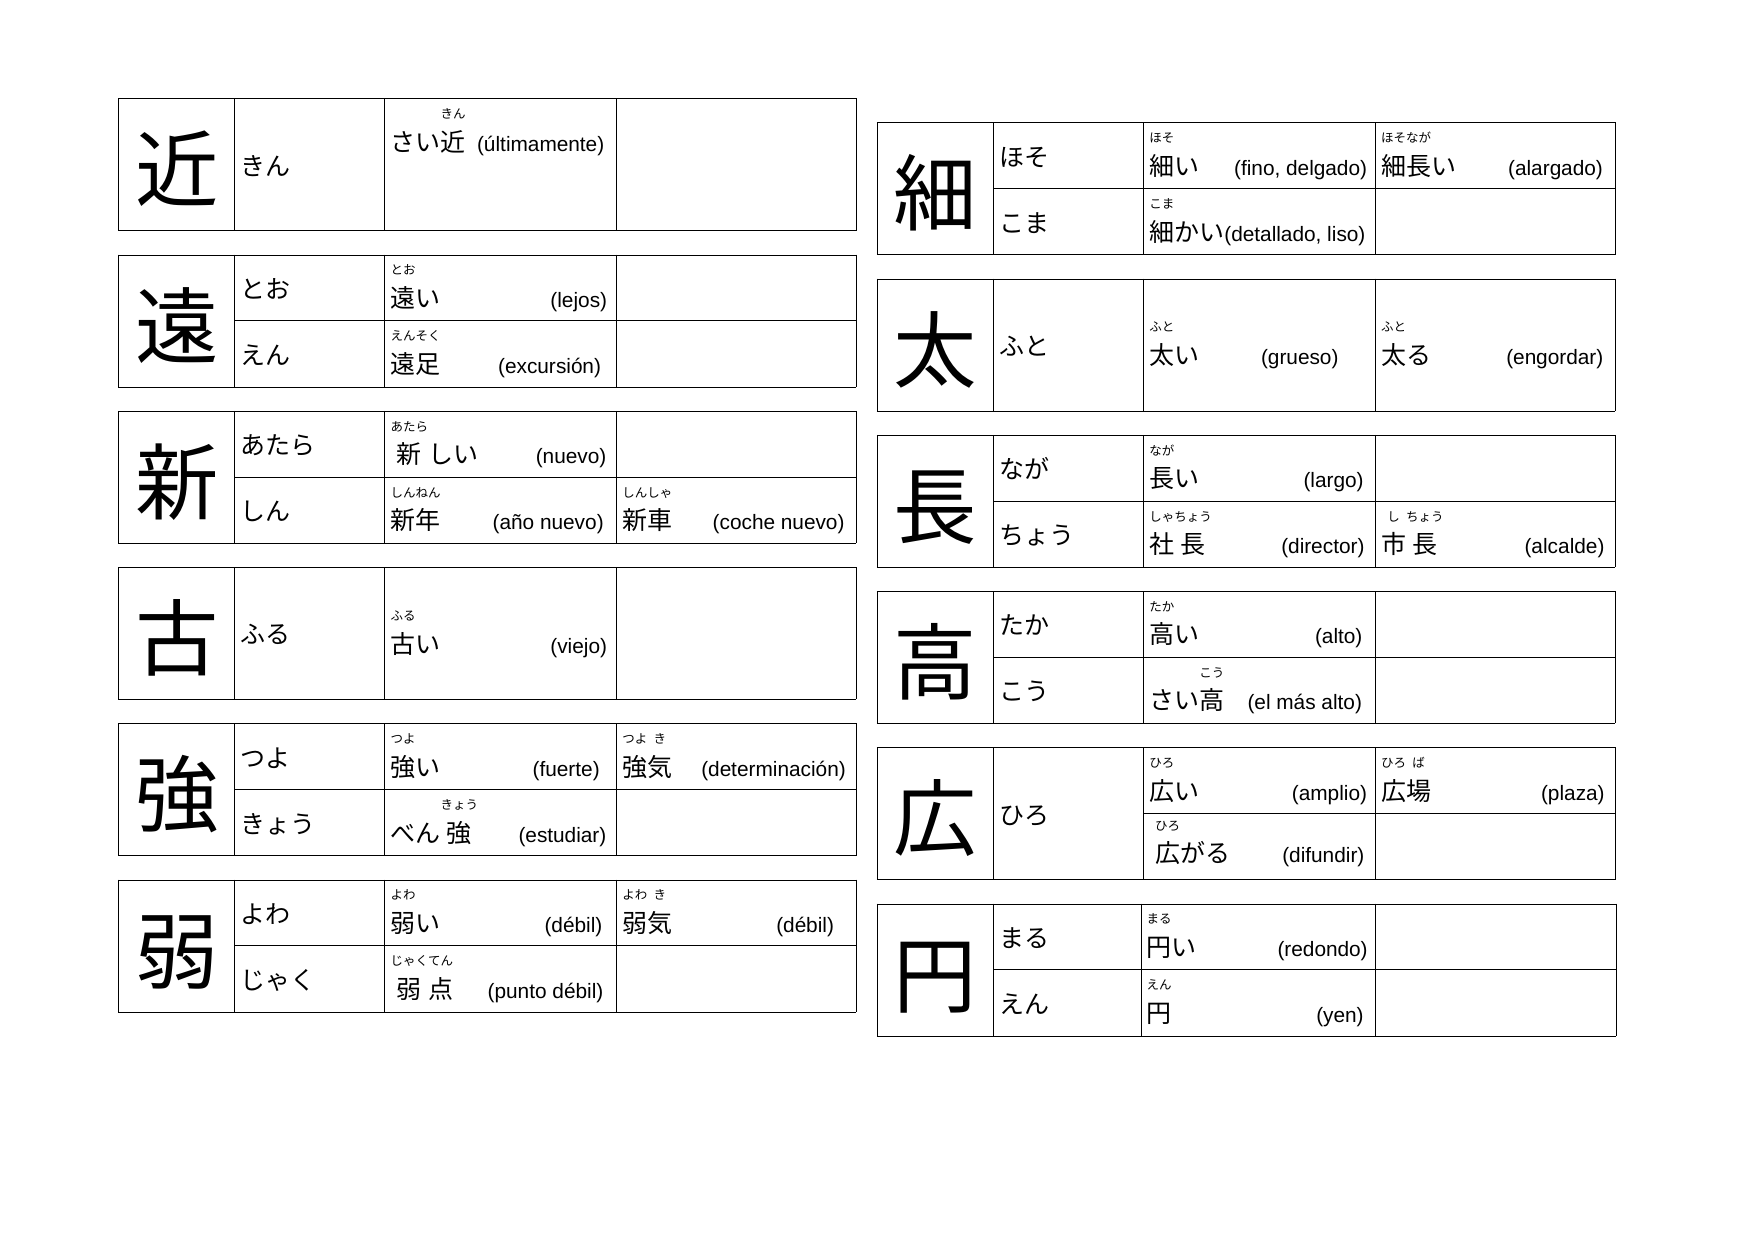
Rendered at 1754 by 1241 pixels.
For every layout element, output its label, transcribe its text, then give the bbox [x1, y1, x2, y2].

table_header [1376, 905, 1616, 969]
table_header 円 [878, 905, 993, 1036]
table_header ふる [235, 568, 384, 699]
table_header なが [994, 436, 1143, 501]
table_header 弱 [119, 881, 234, 1012]
table_header 新 [119, 412, 234, 543]
table_header よわ [235, 881, 384, 945]
table_cell [1376, 189, 1615, 254]
table_header あたら [235, 412, 384, 477]
table_header 高 [878, 592, 993, 723]
table_header 強 [119, 724, 234, 855]
table_header 長ながい (largo) [1144, 436, 1375, 501]
table_header 弱よわい (débil) [385, 881, 616, 945]
table_header 弱よわ気き (débil) [617, 881, 856, 945]
table_header 古 [119, 568, 234, 699]
table_header 近 [119, 99, 234, 230]
table_header 細ほそい (fino, delgado) [1144, 123, 1375, 188]
table_cell こう [994, 658, 1143, 723]
table_header ひろ [994, 748, 1143, 879]
table_header 太ふとい (grueso) [1144, 280, 1375, 411]
table_header 細 [878, 123, 993, 254]
table_cell きょう [235, 790, 384, 855]
table_cell きん [235, 99, 384, 230]
table_header 古ふるい (viejo) [385, 568, 616, 699]
table_header 円まるい (redondo) [1142, 905, 1375, 969]
table_cell ちょう [994, 502, 1143, 567]
table_header 太 [878, 280, 993, 411]
table_cell 新しん年ねん (año nuevo) [385, 478, 616, 543]
table_cell [1376, 970, 1616, 1036]
table_cell [617, 99, 856, 230]
table_cell 社しゃ長ちょう (director) [1144, 502, 1375, 567]
table_header ほそ [994, 123, 1143, 188]
table_cell じゃく [235, 946, 384, 1012]
table_header たか [994, 592, 1143, 657]
table_cell 市し長ちょう (alcalde) [1376, 502, 1615, 567]
table_header 新あたらしい (nuevo) [385, 412, 616, 477]
table_header 高たかい (alto) [1144, 592, 1375, 657]
table_cell [617, 946, 856, 1012]
table_cell 円えん (yen) [1142, 970, 1375, 1036]
table_cell [617, 321, 856, 387]
table_cell [1376, 658, 1615, 723]
table_cell こま [994, 189, 1143, 254]
table_header つよ [235, 724, 384, 789]
table_header 太ふとる (engordar) [1376, 280, 1615, 411]
table_header 強つよ気き (determinación) [617, 724, 856, 789]
table_cell 新しん車しゃ (coche nuevo) [617, 478, 856, 543]
table_cell 広ひろがる (difundir) [1144, 814, 1375, 879]
table_cell [617, 790, 856, 855]
table_cell [1376, 814, 1615, 879]
table_cell 弱じゃく点てん (punto débil) [385, 946, 616, 1012]
table_header 広ひろい (amplio) [1144, 748, 1375, 813]
table_header [1376, 592, 1615, 657]
table_cell えん [235, 321, 384, 387]
table_cell さい高こう (el más alto) [1144, 658, 1375, 723]
table_header 強つよい (fuerte) [385, 724, 616, 789]
table_header 遠 [119, 256, 234, 387]
table_header [617, 412, 856, 477]
table_header 遠とおい (lejos) [385, 256, 616, 320]
table_header 長 [878, 436, 993, 567]
table_header [1376, 436, 1615, 501]
table_header 細ほそ長ながい (alargado) [1376, 123, 1615, 188]
table_header まる [994, 905, 1141, 969]
table_header [617, 568, 856, 699]
table_header ふと [994, 280, 1143, 411]
table_cell べん強きょう (estudiar) [385, 790, 616, 855]
table_cell 細こまかい(detallado, liso) [1144, 189, 1375, 254]
table_cell さい近きん (últimamente) [385, 99, 616, 230]
table_cell えん [994, 970, 1141, 1036]
table_header [617, 256, 856, 320]
table_header 広 [878, 748, 993, 879]
table_header とお [235, 256, 384, 320]
table_cell しん [235, 478, 384, 543]
table_cell 遠えん足そく (excursión) [385, 321, 616, 387]
table_header 広ひろ場ば (plaza) [1376, 748, 1615, 813]
